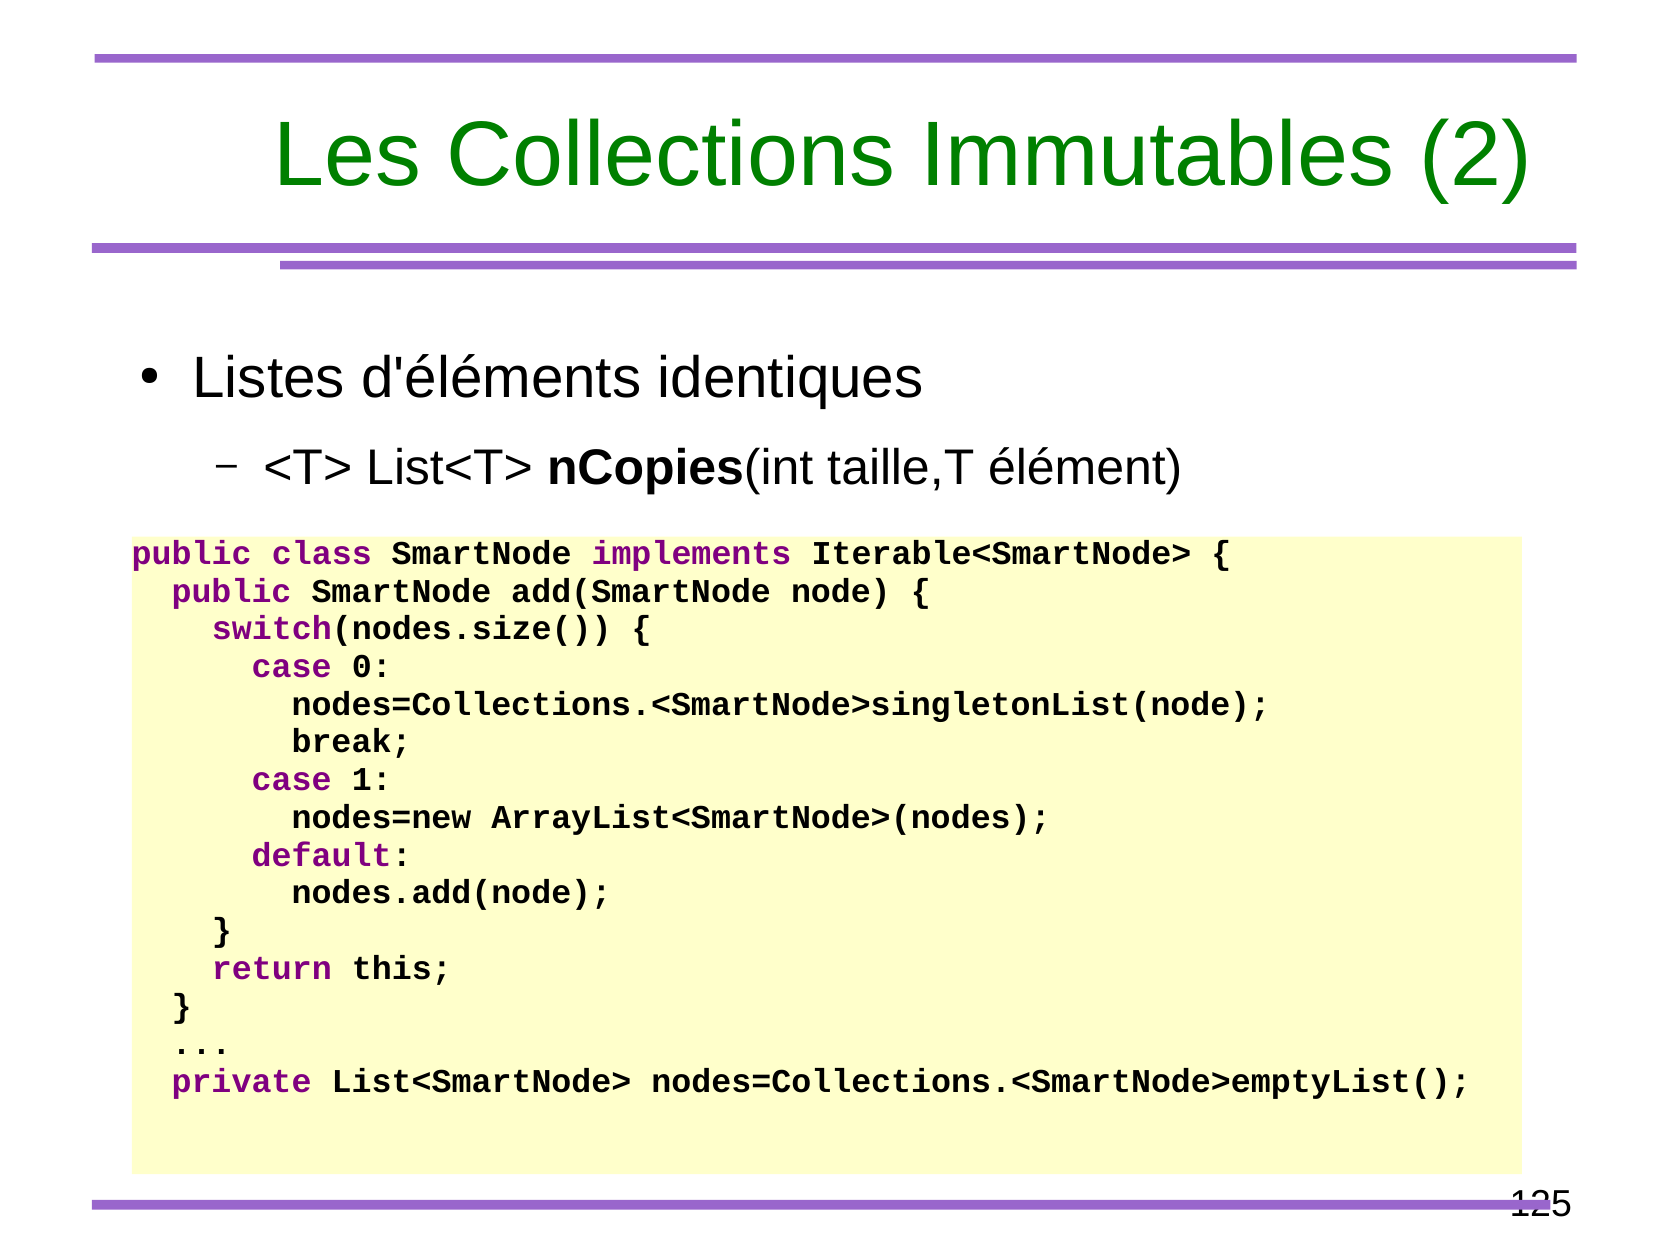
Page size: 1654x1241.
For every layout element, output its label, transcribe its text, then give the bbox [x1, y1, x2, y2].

text_box public class SmartNode implements Iterable<SmartNode> { public SmartNode add(SmartNode node) { switch(nodes.size()) { case 0: nodes=Collections.<SmartNode>singletonList(node); break; case 1: nodes=new ArrayList<SmartNode>(nodes); default: nodes.add(node); } return this; } ... private List<SmartNode> nodes=Collections.<SmartNode>emptyList(); [131, 536, 1522, 1175]
title Les Collections Immutables (2) [121, 49, 1534, 257]
list Listes d'éléments identiques <T> List<T> nCopies(int taille,T élément) [121, 344, 1534, 1127]
